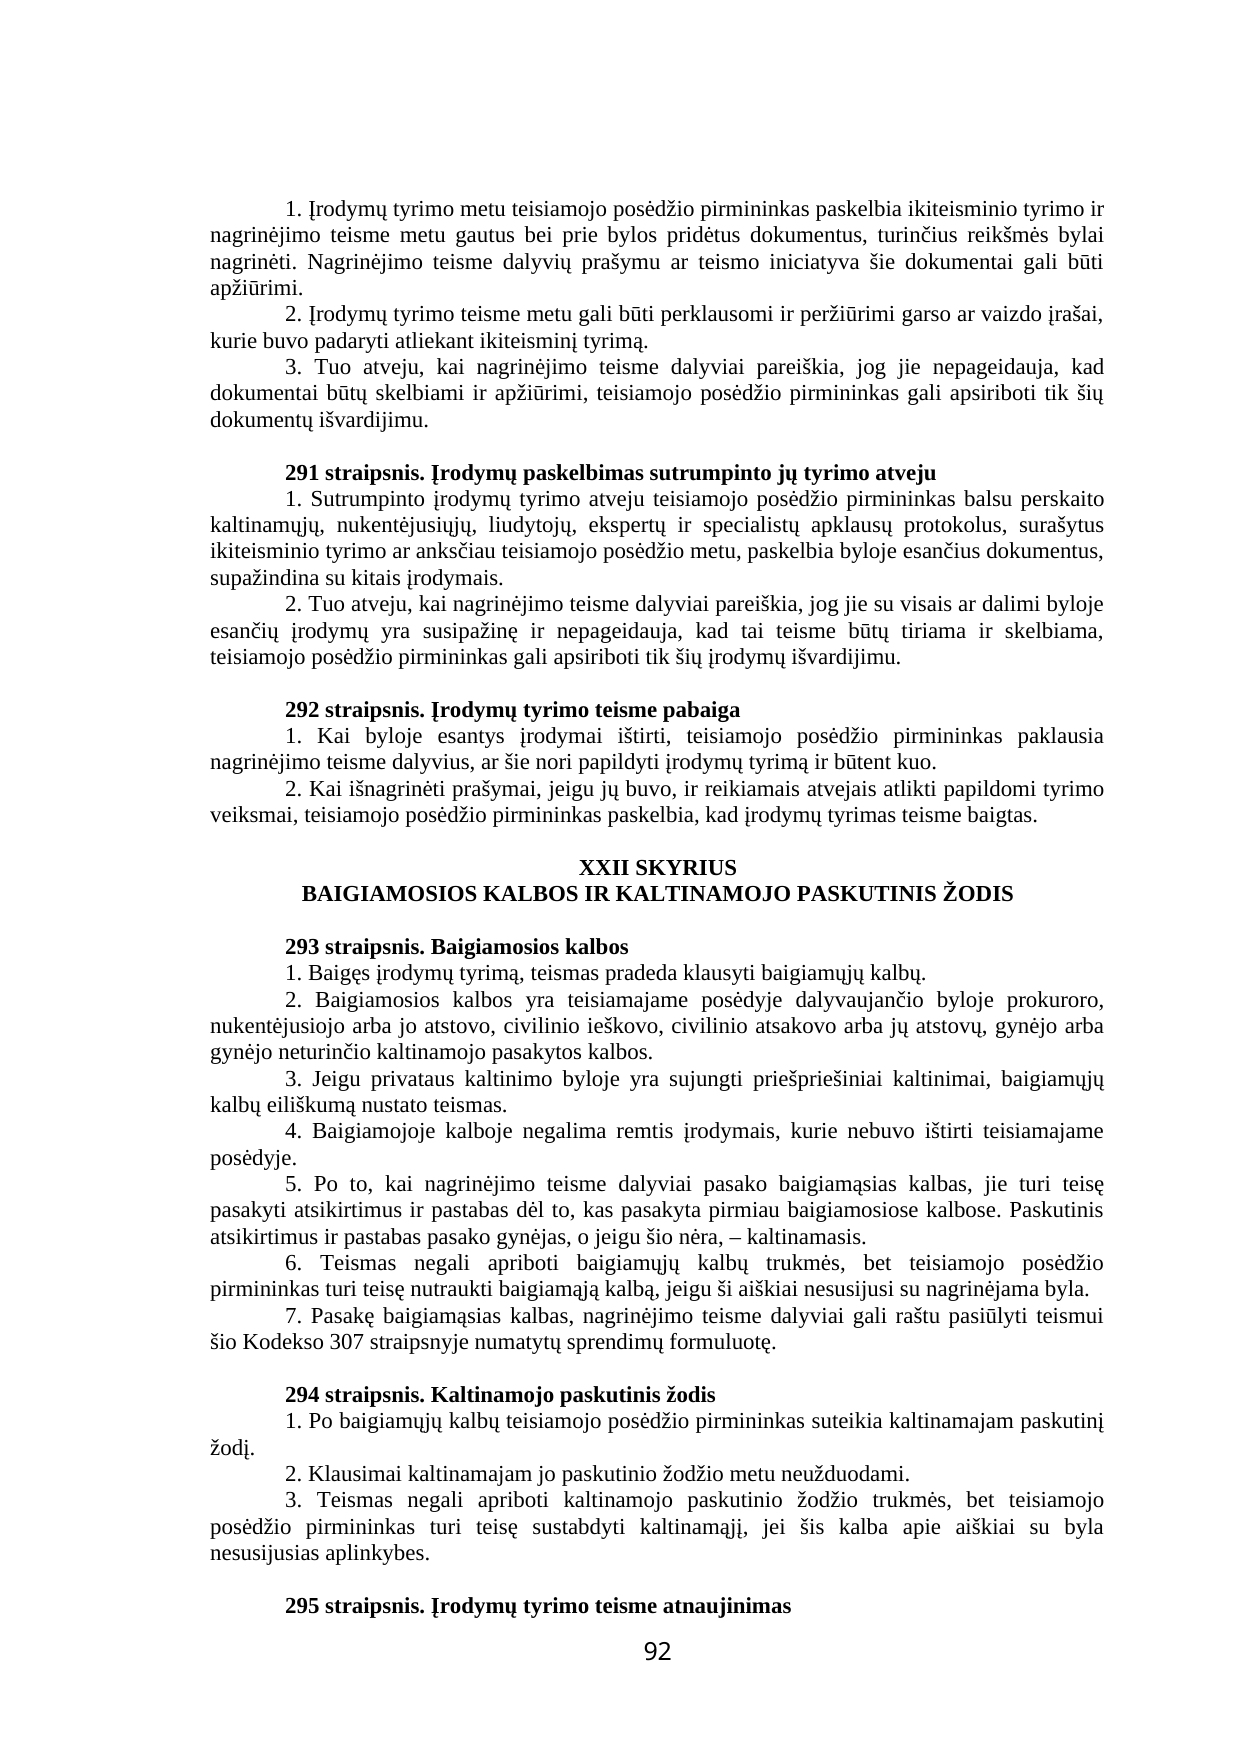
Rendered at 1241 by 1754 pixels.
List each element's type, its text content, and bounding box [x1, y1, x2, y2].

text 3. Teismas negali apriboti kaltinamojo paskutinio žodžio trukmės, bet teisiamojo posėdžio pirmininkas turi teisę sustabdyti kaltinamąjį, jei šis kalba apie aiškiai su byla nesusijusias aplinkybes. [210, 1486, 1106, 1565]
text 2. Kai išnagrinėti prašymai, jeigu jų buvo, ir reikiamais atvejais atlikti papildomi tyrimo veiksmai, teisiamojo posėdžio pirmininkas paskelbia, kad įrodymų tyrimas teisme baigtas. [210, 775, 1106, 827]
text BAIGIAMOSIOS KALBOS ir kaltinamojo paskutinis žodis [210, 880, 1106, 907]
subtitle XXII skyrius [210, 854, 1106, 880]
text 294 straipsnis. Kaltinamojo paskutinis žodis [210, 1381, 1106, 1407]
text 2. Įrodymų tyrimo teisme metu gali būti perklausomi ir peržiūrimi garso ar vaizdo įrašai, kurie buvo padaryti atliekant ikiteisminį tyrimą. [210, 300, 1106, 353]
text 291 straipsnis. Įrodymų paskelbimas sutrumpinto jų tyrimo atveju [210, 458, 1106, 485]
text 1. Įrodymų tyrimo metu teisiamojo posėdžio pirmininkas paskelbia ikiteisminio tyrimo ir nagrinėjimo teisme metu gautus bei prie bylos pridėtus dokumentus, turinčius reikšmės bylai nagrinėti. Nagrinėjimo teisme dalyvių prašymu ar teismo iniciatyva šie dokumentai gali būti apžiūrimi. [210, 195, 1106, 300]
text 3. Jeigu privataus kaltinimo byloje yra sujungti priešpriešiniai kaltinimai, baigiamųjų kalbų eiliškumą nustato teismas. [210, 1065, 1106, 1117]
text 2. Klausimai kaltinamajam jo paskutinio žodžio metu neužduodami. [210, 1460, 1106, 1486]
text 295 straipsnis. Įrodymų tyrimo teisme atnaujinimas [210, 1592, 1106, 1618]
text 6. Teismas negali apriboti baigiamųjų kalbų trukmės, bet teisiamojo posėdžio pirmininkas turi teisę nutraukti baigiamąją kalbą, jeigu ši aiškiai nesusijusi su nagrinėjama byla. [210, 1249, 1106, 1302]
text 1. Sutrumpinto įrodymų tyrimo atveju teisiamojo posėdžio pirmininkas balsu perskaito kaltinamųjų, nukentėjusiųjų, liudytojų, ekspertų ir specialistų apklausų protokolus, surašytus ikiteisminio tyrimo ar anksčiau teisiamojo posėdžio metu, paskelbia byloje esančius dokumentus, supažindina su kitais įrodymais. [210, 485, 1106, 590]
text 3. Tuo atveju, kai nagrinėjimo teisme dalyviai pareiškia, jog jie nepageidauja, kad dokumentai būtų skelbiami ir apžiūrimi, teisiamojo posėdžio pirmininkas gali apsiriboti tik šių dokumentų išvardijimu. [210, 353, 1106, 432]
text 1. Po baigiamųjų kalbų teisiamojo posėdžio pirmininkas suteikia kaltinamajam paskutinį žodį. [210, 1407, 1106, 1460]
text 293 straipsnis. Baigiamosios kalbos [210, 933, 1106, 959]
text 1. Kai byloje esantys įrodymai ištirti, teisiamojo posėdžio pirmininkas paklausia nagrinėjimo teisme dalyvius, ar šie nori papildyti įrodymų tyrimą ir būtent kuo. [210, 722, 1106, 775]
text 5. Po to, kai nagrinėjimo teisme dalyviai pasako baigiamąsias kalbas, jie turi teisę pasakyti atsikirtimus ir pastabas dėl to, kas pasakyta pirmiau baigiamosiose kalbose. Paskutinis atsikirtimus ir pastabas pasako gynėjas, o jeigu šio nėra, – kaltinamasis. [210, 1170, 1106, 1249]
text 2. Baigiamosios kalbos yra teisiamajame posėdyje dalyvaujančio byloje prokuroro, nukentėjusiojo arba jo atstovo, civilinio ieškovo, civilinio atsakovo arba jų atstovų, gynėjo arba gynėjo neturinčio kaltinamojo pasakytos kalbos. [210, 986, 1106, 1065]
text 4. Baigiamojoje kalboje negalima remtis įrodymais, kurie nebuvo ištirti teisiamajame posėdyje. [210, 1117, 1106, 1170]
text 1. Baigęs įrodymų tyrimą, teismas pradeda klausyti baigiamųjų kalbų. [210, 959, 1106, 986]
text 2. Tuo atveju, kai nagrinėjimo teisme dalyviai pareiškia, jog jie su visais ar dalimi byloje esančių įrodymų yra susipažinę ir nepageidauja, kad tai teisme būtų tiriama ir skelbiama, teisiamojo posėdžio pirmininkas gali apsiriboti tik šių įrodymų išvardijimu. [210, 590, 1106, 669]
text 7. Pasakę baigiamąsias kalbas, nagrinėjimo teisme dalyviai gali raštu pasiūlyti teismui šio Kodekso 307 straipsnyje numatytų sprendimų formuluotę. [210, 1302, 1106, 1354]
text 292 straipsnis. Įrodymų tyrimo teisme pabaiga [210, 696, 1106, 722]
